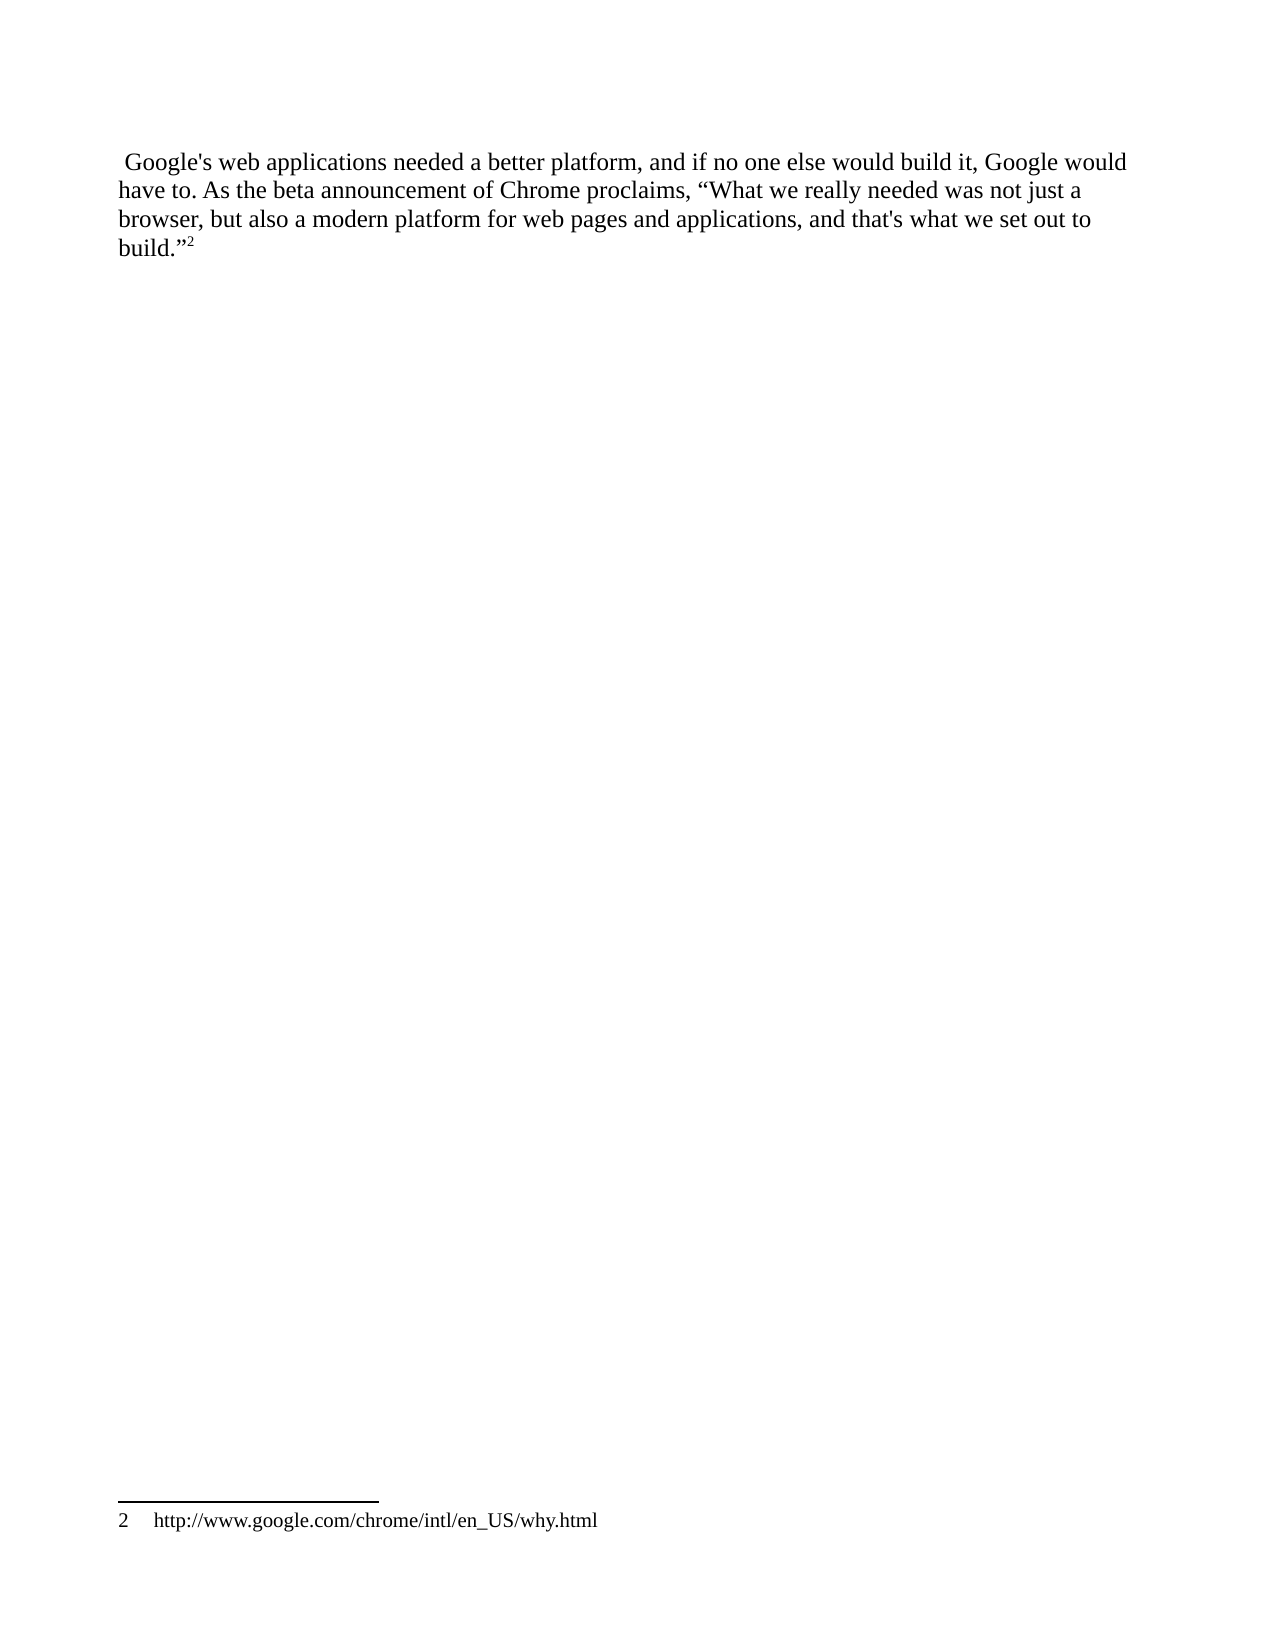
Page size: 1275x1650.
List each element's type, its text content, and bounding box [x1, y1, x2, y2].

text Google's web applications needed a better platform, and if no one else would build it, Google would have to. As the beta announcement of Chrome proclaims, “What we really needed was not just a browser, but also a modern platform for web pages and applications, and that's what we set out to build.” [118, 147, 1157, 262]
text http://www.google.com/chrome/intl/en_US/why.html [118, 1508, 1157, 1532]
